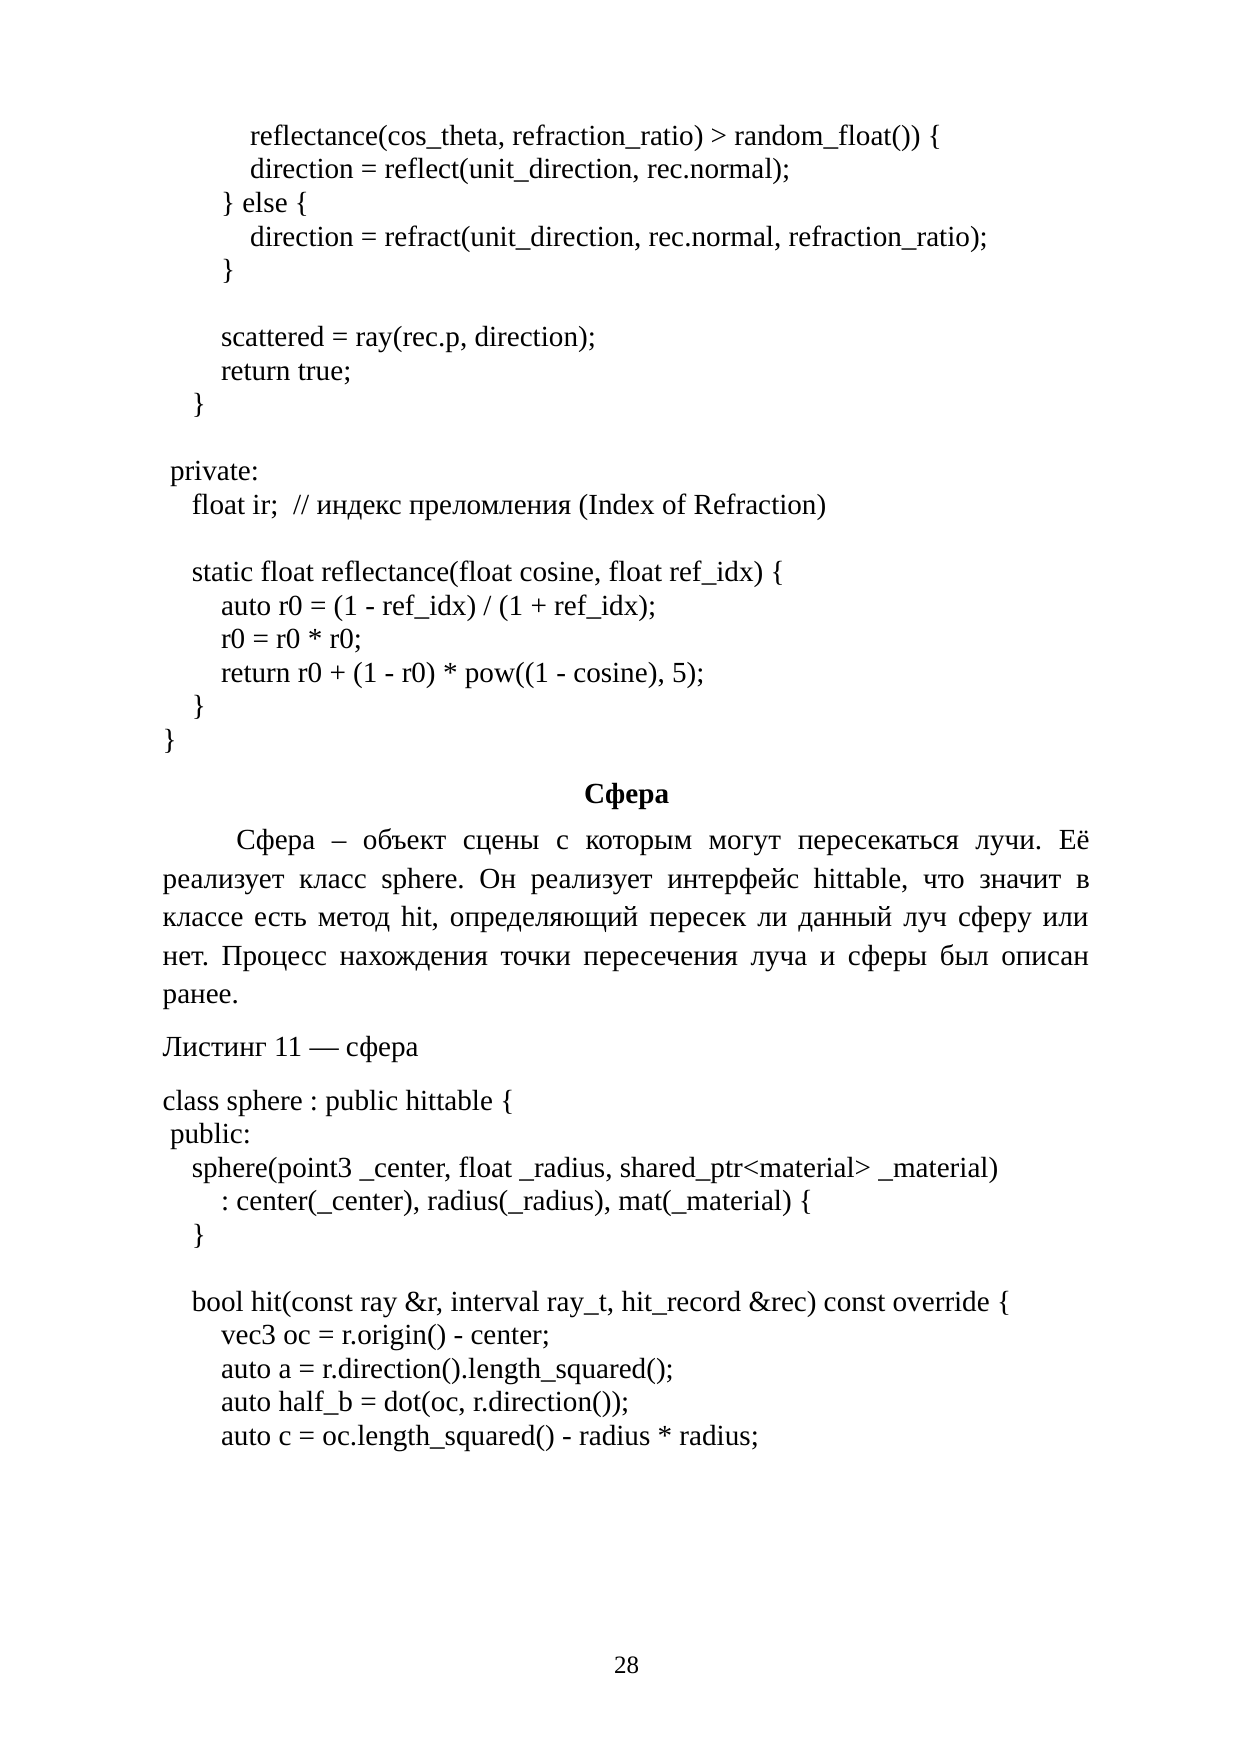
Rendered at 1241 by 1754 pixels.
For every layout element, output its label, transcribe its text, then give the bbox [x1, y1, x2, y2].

text Листинг 11 — сфера [162, 1029, 1090, 1063]
text auto a = r.direction().length_squared(); [162, 1351, 1090, 1384]
text } [162, 386, 1090, 420]
text } [162, 1217, 1090, 1250]
text bool hit(const ray &r, interval ray_t, hit_record &rec) const override { [162, 1284, 1090, 1317]
text public: [162, 1116, 1090, 1150]
text r0 = r0 * r0; [162, 621, 1090, 655]
text direction = refract(unit_direction, rec.normal, refraction_ratio); [162, 219, 1090, 252]
text } [162, 722, 1090, 755]
text static float reflectance(float cosine, float ref_idx) { [162, 554, 1090, 588]
subtitle Сфера [162, 776, 1090, 810]
text return r0 + (1 - r0) * pow((1 - cosine), 5); [162, 655, 1090, 688]
text auto r0 = (1 - ref_idx) / (1 + ref_idx); [162, 588, 1090, 621]
text auto c = oc.length_squared() - radius * radius; [162, 1418, 1090, 1452]
text direction = reflect(unit_direction, rec.normal); [162, 152, 1090, 185]
text auto half_b = dot(oc, r.direction()); [162, 1384, 1090, 1418]
text sphere(point3 _center, float _radius, shared_ptr<material> _material) [162, 1150, 1090, 1183]
text : center(_center), radius(_radius), mat(_material) { [162, 1183, 1090, 1217]
text Сфера – объект сцены с которым могут пересекаться лучи. Её реализует класс sphere. Он реализует интерфейс hittable, что значит в классе есть метод hit, определяющий пересек ли данный луч сферу или нет. Процесс нахождения точки пересечения луча и сферы был описан ранее. [162, 822, 1090, 1010]
text private: [162, 453, 1090, 487]
text scattered = ray(rec.p, direction); [162, 319, 1090, 353]
text class sphere : public hittable { [162, 1083, 1090, 1116]
text } [162, 252, 1090, 286]
text } else { [162, 185, 1090, 219]
text return true; [162, 353, 1090, 386]
text vec3 oc = r.origin() - center; [162, 1317, 1090, 1351]
text float ir; // индекс преломления (Index of Refraction) [162, 487, 1090, 521]
text } [162, 688, 1090, 722]
text reflectance(cos_theta, refraction_ratio) > random_float()) { [162, 118, 1090, 152]
